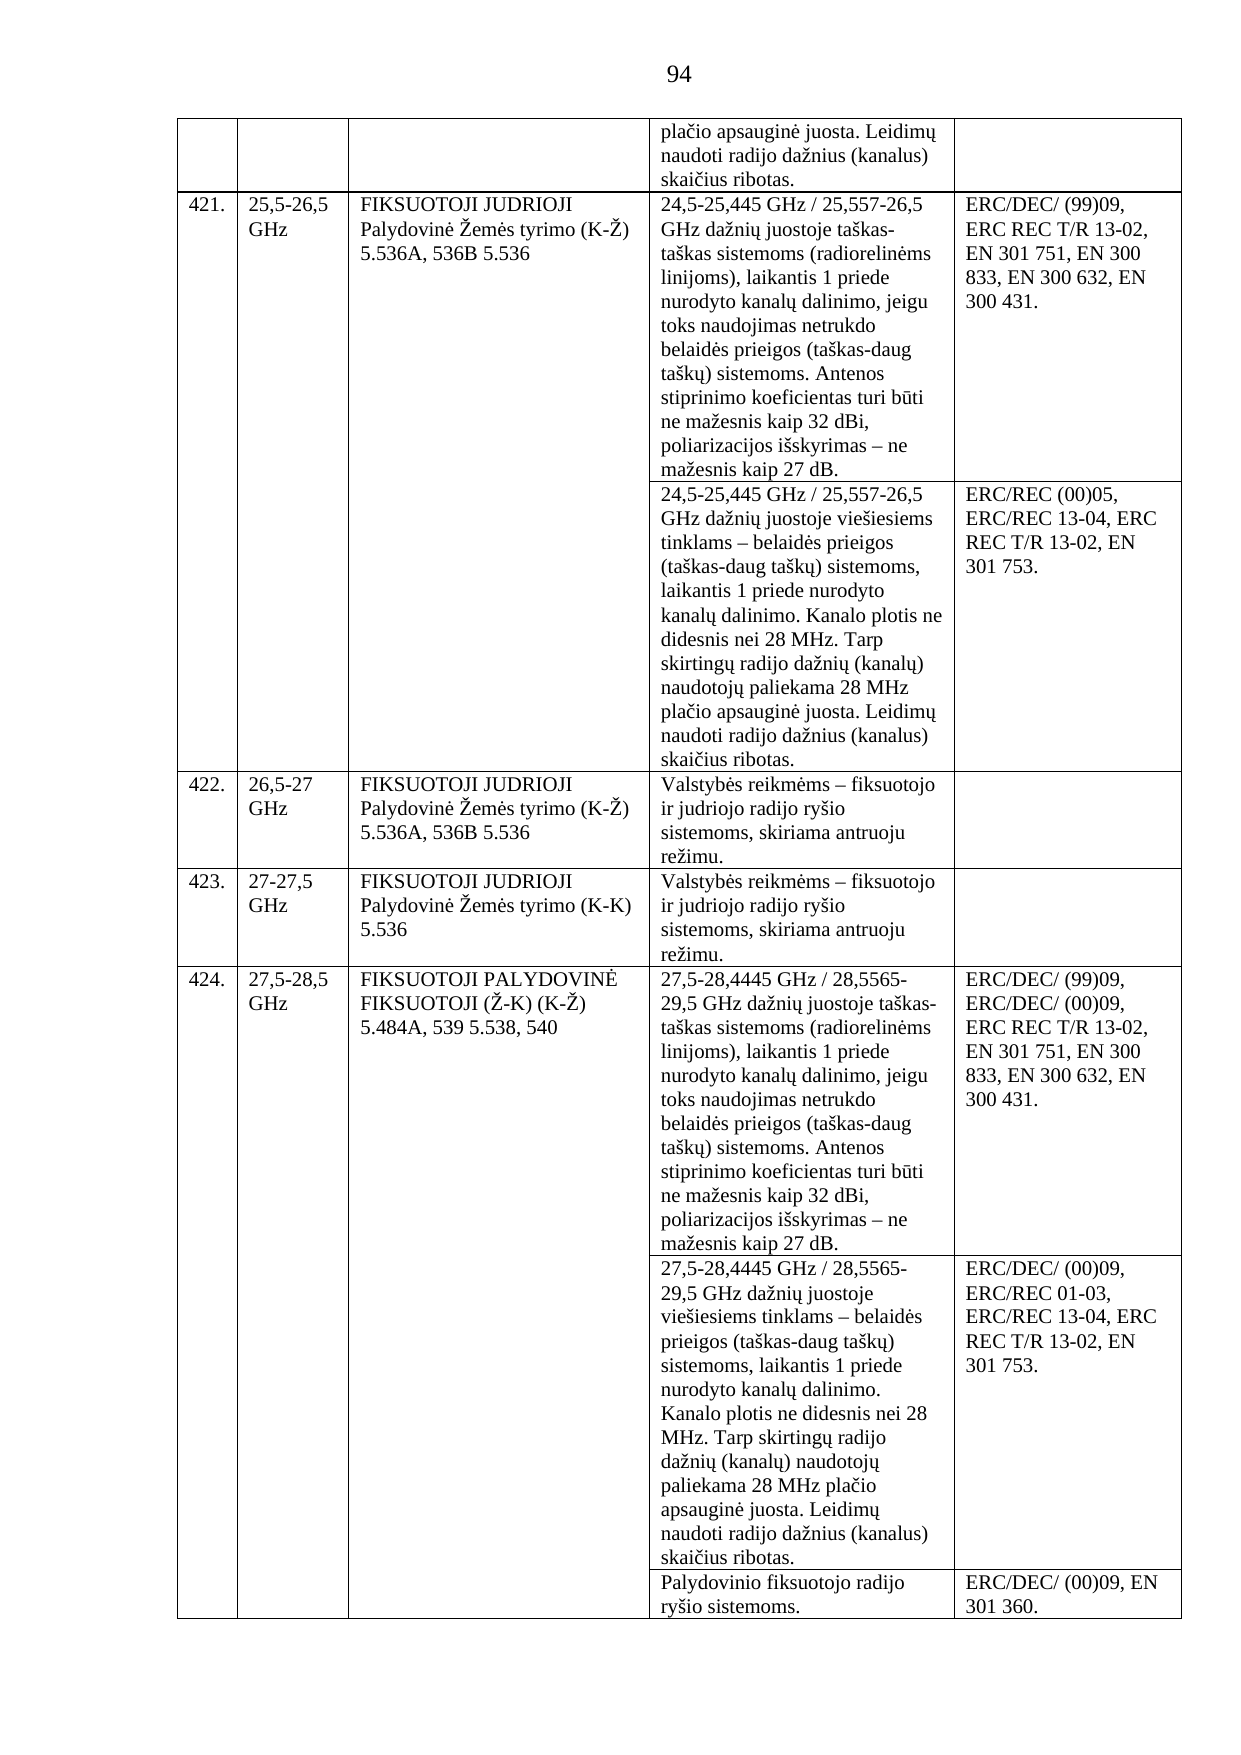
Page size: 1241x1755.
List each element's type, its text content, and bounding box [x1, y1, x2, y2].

table_cell [955, 869, 1181, 966]
table_cell [955, 119, 1181, 191]
table_cell [349, 119, 649, 191]
table_cell ERC/DEC/ (00)09, ERC/REC 01-03, ERC/REC 13-04, ERC REC T/R 13-02, EN 301 753. [955, 1256, 1181, 1569]
table_cell 24,5-25,445 GHz / 25,557-26,5 GHz dažnių juostoje taškas-taškas sistemoms (radiorelinėms linijoms), laikantis 1 priede nurodyto kanalų dalinimo, jeigu toks naudojimas netrukdo belaidės prieigos (taškas-daug taškų) sistemoms. Antenos stiprinimo koeficientas turi būti ne mažesnis kaip 32 dBi, poliarizacijos išskyrimas – ne mažesnis kaip 27 dB. [650, 193, 954, 481]
table_cell 423. [178, 869, 237, 966]
table_cell 422. [178, 772, 237, 868]
table_cell Palydovinio fiksuotojo radijo ryšio sistemoms. [650, 1570, 954, 1618]
table_cell FIKSUOTOJI JUDRIOJI Palydovinė Žemės tyrimo (K-Ž) 5.536A, 536B 5.536 [349, 193, 649, 771]
table_cell Valstybės reikmėms – fiksuotojo ir judriojo radijo ryšio sistemoms, skiriama antruoju režimu. [650, 772, 954, 868]
table_cell 25,5-26,5 GHz [238, 193, 348, 771]
table_cell plačio apsauginė juosta. Leidimų naudoti radijo dažnius (kanalus) skaičius ribotas. [650, 119, 954, 191]
table_cell ERC/DEC/ (99)09, ERC/DEC/ (00)09, ERC REC T/R 13-02, EN 301 751, EN 300 833, EN 300 632, EN 300 431. [955, 967, 1181, 1255]
table_cell 27,5-28,4445 GHz / 28,5565-29,5 GHz dažnių juostoje viešiesiems tinklams – belaidės prieigos (taškas-daug taškų) sistemoms, laikantis 1 priede nurodyto kanalų dalinimo. Kanalo plotis ne didesnis nei 28 MHz. Tarp skirtingų radijo dažnių (kanalų) naudotojų paliekama 28 MHz plačio apsauginė juosta. Leidimų naudoti radijo dažnius (kanalus) skaičius ribotas. [650, 1256, 954, 1569]
table_cell 424. [178, 967, 237, 1618]
table_cell ERC/DEC/ (00)09, EN 301 360. [955, 1570, 1181, 1618]
table_cell 26,5-27 GHz [238, 772, 348, 868]
table_cell FIKSUOTOJI JUDRIOJI Palydovinė Žemės tyrimo (K-K) 5.536 [349, 869, 649, 966]
table_cell 24,5-25,445 GHz / 25,557-26,5 GHz dažnių juostoje viešiesiems tinklams – belaidės prieigos (taškas-daug taškų) sistemoms, laikantis 1 priede nurodyto kanalų dalinimo. Kanalo plotis ne didesnis nei 28 MHz. Tarp skirtingų radijo dažnių (kanalų) naudotojų paliekama 28 MHz plačio apsauginė juosta. Leidimų naudoti radijo dažnius (kanalus) skaičius ribotas. [650, 482, 954, 771]
table_cell 421. [178, 193, 237, 771]
table_cell 27,5-28,4445 GHz / 28,5565-29,5 GHz dažnių juostoje taškas-taškas sistemoms (radiorelinėms linijoms), laikantis 1 priede nurodyto kanalų dalinimo, jeigu toks naudojimas netrukdo belaidės prieigos (taškas-daug taškų) sistemoms. Antenos stiprinimo koeficientas turi būti ne mažesnis kaip 32 dBi, poliarizacijos išskyrimas – ne mažesnis kaip 27 dB. [650, 967, 954, 1255]
table_cell ERC/DEC/ (99)09, ERC REC T/R 13-02, EN 301 751, EN 300 833, EN 300 632, EN 300 431. [955, 193, 1181, 481]
table_cell [178, 119, 237, 191]
table_cell FIKSUOTOJI JUDRIOJI Palydovinė Žemės tyrimo (K-Ž) 5.536A, 536B 5.536 [349, 772, 649, 868]
table_cell Valstybės reikmėms – fiksuotojo ir judriojo radijo ryšio sistemoms, skiriama antruoju režimu. [650, 869, 954, 966]
table_cell [955, 772, 1181, 868]
table_cell 27,5-28,5 GHz [238, 967, 348, 1618]
table_cell ERC/REC (00)05, ERC/REC 13-04, ERC REC T/R 13-02, EN 301 753. [955, 482, 1181, 771]
table_cell FIKSUOTOJI PALYDOVINĖ FIKSUOTOJI (Ž-K) (K-Ž) 5.484A, 539 5.538, 540 [349, 967, 649, 1618]
table_cell [238, 119, 348, 191]
table_cell 27-27,5 GHz [238, 869, 348, 966]
